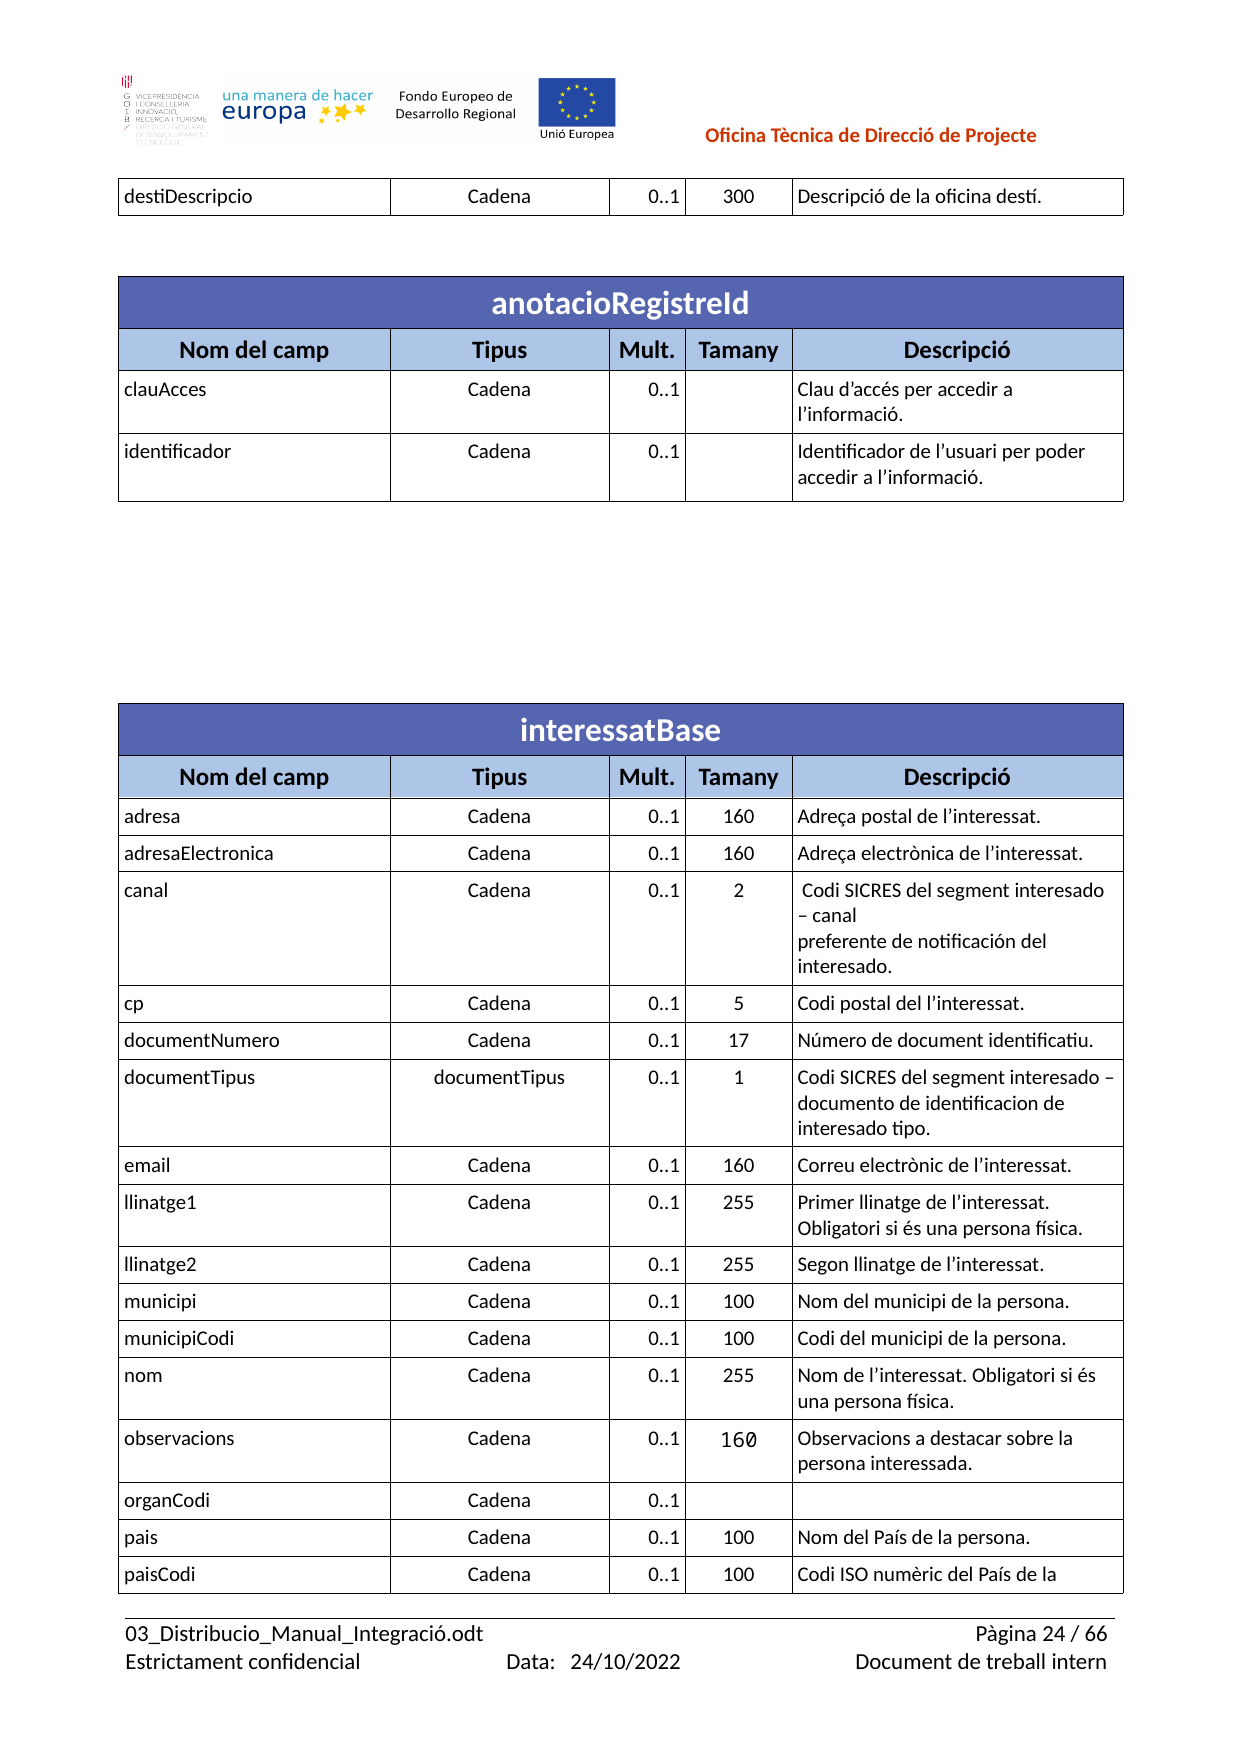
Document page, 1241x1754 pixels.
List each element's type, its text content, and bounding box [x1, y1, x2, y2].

table_cell Descripció [793, 329, 1123, 370]
table_cell 0..1 [610, 1358, 685, 1419]
table_cell Cadena [391, 1185, 609, 1246]
table_cell pais [119, 1520, 390, 1556]
table_cell municipi [119, 1284, 390, 1320]
table_cell destiDescripcio [119, 179, 390, 215]
table_cell Tipus [391, 329, 609, 370]
table_cell [793, 1483, 1123, 1518]
table_cell observacions [119, 1420, 390, 1482]
table_cell Tipus [391, 756, 609, 797]
table_cell organCodi [119, 1483, 390, 1518]
table_cell 0..1 [610, 872, 685, 985]
table_cell Codi ISO numèric del País de la [793, 1557, 1123, 1592]
table_cell Número de document identificatiu. [793, 1023, 1123, 1059]
table_cell Descripció de la oficina destí. [793, 179, 1123, 215]
table_cell llinatge2 [119, 1247, 390, 1283]
table_cell Cadena [391, 836, 609, 871]
table_cell 0..1 [610, 1420, 685, 1482]
table_cell Cadena [391, 1420, 609, 1482]
table_cell 255 [686, 1247, 792, 1283]
table_header interessatBase [119, 704, 1123, 755]
table_cell Nom de l’interessat. Obligatori si és una persona física. [793, 1358, 1123, 1419]
table_cell 0..1 [610, 1147, 685, 1183]
table_cell Cadena [391, 1557, 609, 1592]
table_cell 100 [686, 1520, 792, 1556]
table_cell documentNumero [119, 1023, 390, 1059]
table_cell Adreça electrònica de l’interessat. [793, 836, 1123, 871]
table_cell Cadena [391, 1358, 609, 1419]
table_cell 255 [686, 1358, 792, 1419]
table_cell 0..1 [610, 371, 685, 433]
table_cell 100 [686, 1557, 792, 1592]
table_cell Cadena [391, 1023, 609, 1059]
table_cell Tamany [686, 329, 792, 370]
table_cell Adreça postal de l’interessat. [793, 799, 1123, 834]
table_cell Clau d’accés per accedir a l’informació. [793, 371, 1123, 433]
table_header anotacioRegistreId [119, 277, 1123, 328]
table_cell Cadena [391, 872, 609, 985]
table_cell Cadena [391, 371, 609, 433]
table_cell nom [119, 1358, 390, 1419]
table_cell Cadena [391, 179, 609, 215]
table_cell 160 [686, 1147, 792, 1183]
table_cell Codi postal del l’interessat. [793, 986, 1123, 1022]
table_cell canal [119, 872, 390, 985]
table_cell Cadena [391, 986, 609, 1022]
table_cell Cadena [391, 1284, 609, 1320]
table_cell 1 [686, 1060, 792, 1146]
table_cell Mult. [610, 756, 685, 797]
table_cell 0..1 [610, 1247, 685, 1283]
table_cell Nom del camp [119, 756, 390, 797]
table_cell Nom del municipi de la persona. [793, 1284, 1123, 1320]
table_cell Tamany [686, 756, 792, 797]
table_cell Nom del camp [119, 329, 390, 370]
table_cell 0..1 [610, 799, 685, 834]
table_cell Cadena [391, 1321, 609, 1357]
table_cell Cadena [391, 1247, 609, 1283]
table_cell municipiCodi [119, 1321, 390, 1357]
table_cell 0..1 [610, 179, 685, 215]
table_cell documentTipus [119, 1060, 390, 1146]
table_cell Codi del municipi de la persona. [793, 1321, 1123, 1357]
table_cell Cadena [391, 434, 609, 501]
table_cell clauAcces [119, 371, 390, 433]
table_cell Descripció [793, 756, 1123, 797]
table_cell documentTipus [391, 1060, 609, 1146]
table_cell 100 [686, 1321, 792, 1357]
table_cell Cadena [391, 1483, 609, 1518]
table_cell [686, 371, 792, 433]
picture [118, 73, 213, 147]
table_cell cp [119, 986, 390, 1022]
table_cell 5 [686, 986, 792, 1022]
picture [219, 73, 621, 147]
table_cell 0..1 [610, 836, 685, 871]
table_cell Identificador de l’usuari per poder accedir a l’informació. [793, 434, 1123, 501]
table_cell identificador [119, 434, 390, 501]
table_cell Primer llinatge de l’interessat. Obligatori si és una persona física. [793, 1185, 1123, 1246]
table_cell 0..1 [610, 1321, 685, 1357]
table_cell paisCodi [119, 1557, 390, 1592]
table_cell 2 [686, 872, 792, 985]
table_cell Correu electrònic de l’interessat. [793, 1147, 1123, 1183]
table_cell 255 [686, 1185, 792, 1246]
table_cell 0..1 [610, 1185, 685, 1246]
table_cell 0..1 [610, 1483, 685, 1518]
table_cell 0..1 [610, 1520, 685, 1556]
table_cell Cadena [391, 1520, 609, 1556]
table_cell llinatge1 [119, 1185, 390, 1246]
table_cell 100 [686, 1284, 792, 1320]
table_cell 0..1 [610, 1060, 685, 1146]
table_cell 0..1 [610, 434, 685, 501]
table_cell adresa [119, 799, 390, 834]
table_cell Codi SICRES del segment interesado – documento de identificacion de interesado tipo. [793, 1060, 1123, 1146]
table_cell Segon llinatge de l’interessat. [793, 1247, 1123, 1283]
table_cell 0..1 [610, 1284, 685, 1320]
table_cell 160 [686, 1420, 792, 1482]
table_cell Mult. [610, 329, 685, 370]
table_cell [686, 1483, 792, 1518]
table_cell Codi SICRES del segment interesado – canal preferente de notificación del interesado. [793, 872, 1123, 985]
table_cell 0..1 [610, 1557, 685, 1592]
table_cell 300 [686, 179, 792, 215]
table_cell 0..1 [610, 1023, 685, 1059]
table_cell 160 [686, 799, 792, 834]
table_cell Nom del País de la persona. [793, 1520, 1123, 1556]
table_cell Cadena [391, 1147, 609, 1183]
table_cell 0..1 [610, 986, 685, 1022]
table_cell email [119, 1147, 390, 1183]
table_cell Cadena [391, 799, 609, 834]
table_cell adresaElectronica [119, 836, 390, 871]
table_cell Observacions a destacar sobre la persona interessada. [793, 1420, 1123, 1482]
table_cell 17 [686, 1023, 792, 1059]
table_cell 160 [686, 836, 792, 871]
table_cell [686, 434, 792, 501]
